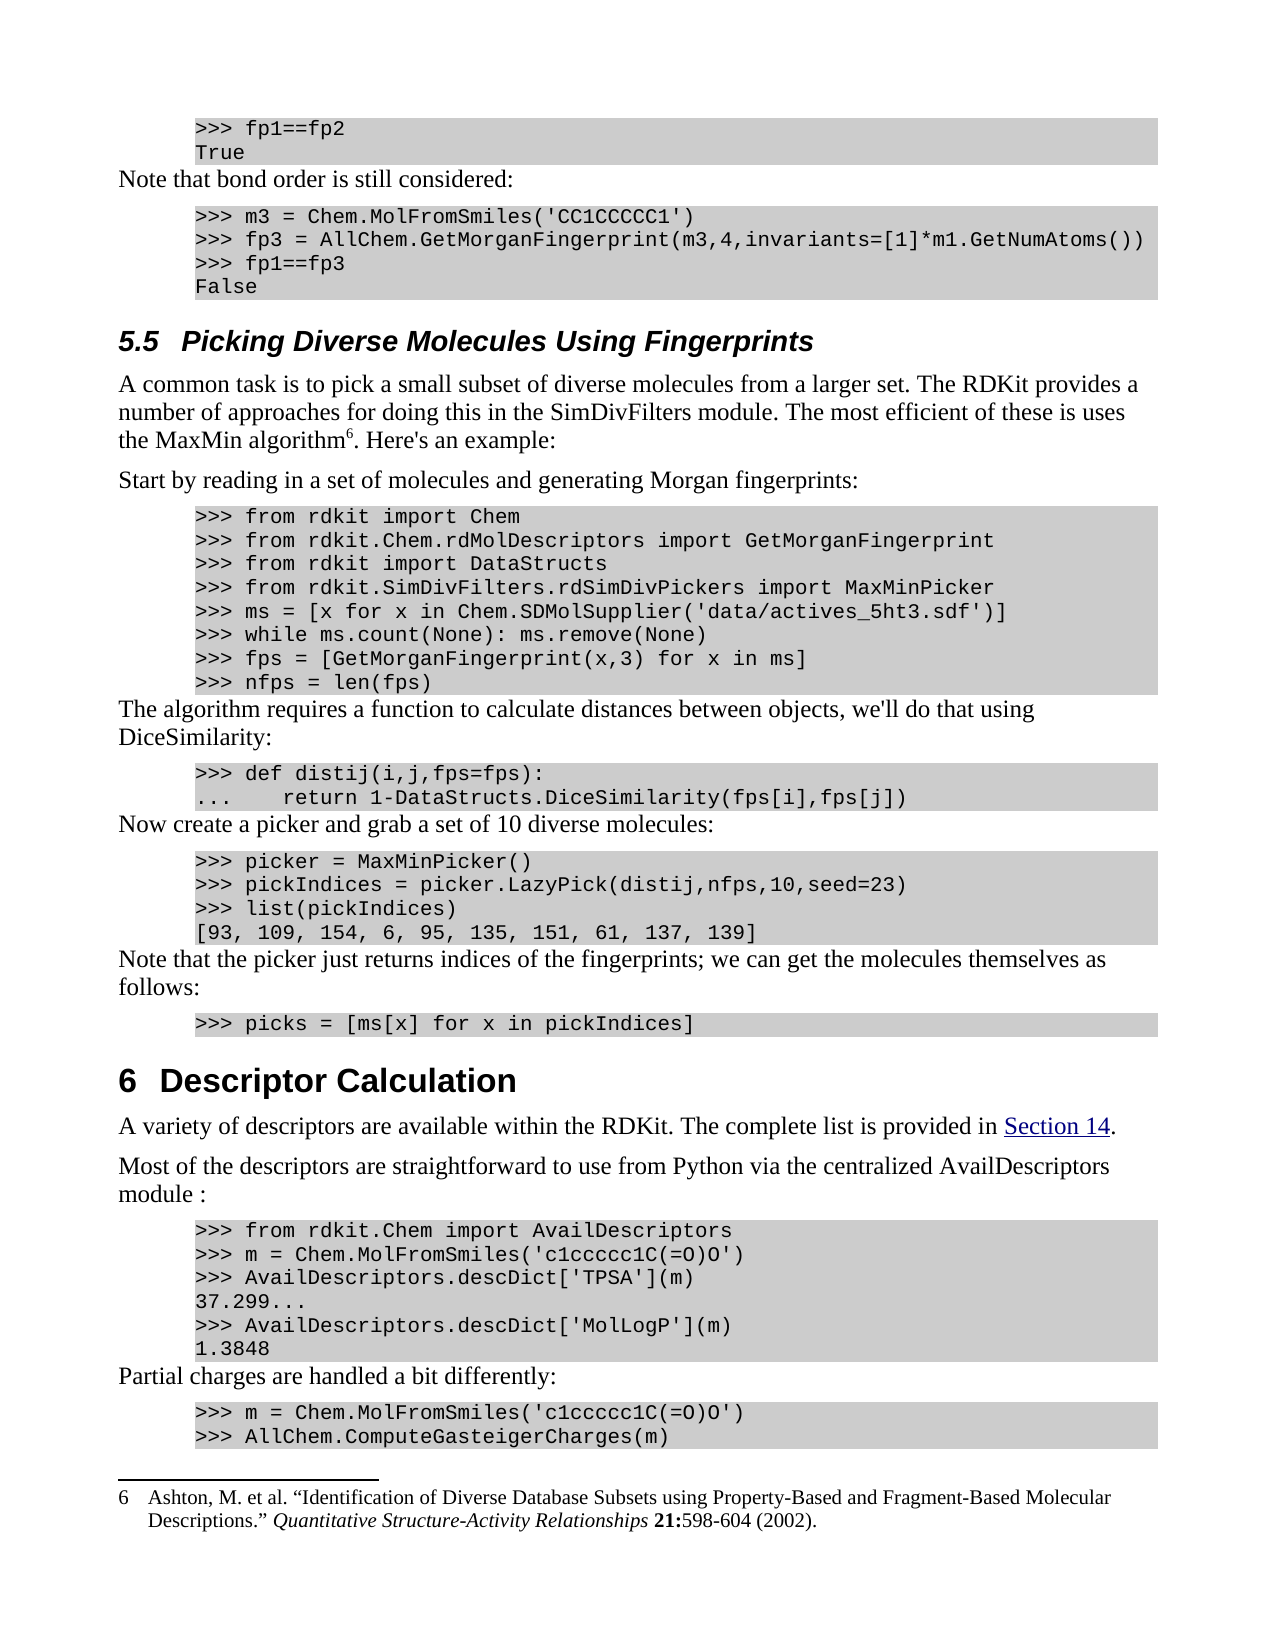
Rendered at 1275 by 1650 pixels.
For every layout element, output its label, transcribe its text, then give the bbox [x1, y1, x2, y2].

text >>> while ms.count(None): ms.remove(None) [195, 624, 1158, 648]
text >>> from rdkit import DataStructs [195, 553, 1158, 577]
text >>> fp3 = AllChem.GetMorganFingerprint(m3,4,invariants=[1]*m1.GetNumAtoms()) [195, 229, 1158, 253]
text True [195, 142, 1158, 165]
text False [195, 277, 1158, 300]
text >>> AvailDescriptors.descDict['MolLogP'](m) [195, 1314, 1158, 1338]
text A variety of descriptors are available within the RDKit. The complete list is provided in Section 14. [118, 1112, 1157, 1139]
text >>> from rdkit.SimDivFilters.rdSimDivPickers import MaxMinPicker [195, 577, 1158, 601]
text 37.299... [195, 1291, 1158, 1314]
text >>> fps = [GetMorganFingerprint(x,3) for x in ms] [195, 648, 1158, 672]
text Note that bond order is still considered: [118, 165, 1157, 193]
text A common task is to pick a small subset of diverse molecules from a larger set. The RDKit provides a number of approaches for doing this in the SimDivFilters module. The most efficient of these is uses the MaxMin algorithm. Here's an example: [118, 370, 1157, 453]
text >>> from rdkit.Chem import AvailDescriptors [195, 1220, 1158, 1244]
text >>> m = Chem.MolFromSmiles('c1ccccc1C(=O)O') [195, 1244, 1158, 1267]
text >>> m3 = Chem.MolFromSmiles('CC1CCCCC1') [195, 206, 1158, 229]
subtitle Descriptor Calculation [118, 1062, 1157, 1099]
text >>> from rdkit import Chem [195, 506, 1158, 530]
text Now create a picker and grab a set of 10 diverse molecules: [118, 811, 1157, 838]
text Most of the descriptors are straightforward to use from Python via the centralized AvailDescriptors module : [118, 1152, 1157, 1207]
text >>> from rdkit.Chem.rdMolDescriptors import GetMorganFingerprint [195, 530, 1158, 553]
text 1.3848 [195, 1338, 1158, 1362]
text >>> fp1==fp3 [195, 253, 1158, 277]
text >>> AvailDescriptors.descDict['TPSA'](m) [195, 1267, 1158, 1291]
text The algorithm requires a function to calculate distances between objects, we'll do that using DiceSimilarity: [118, 695, 1157, 751]
text [93, 109, 154, 6, 95, 135, 151, 61, 137, 139] [195, 922, 1158, 945]
text >>> fp1==fp2 [195, 118, 1158, 142]
text Start by reading in a set of molecules and generating Morgan fingerprints: [118, 466, 1157, 494]
text Ashton, M. et al. “Identification of Diverse Database Subsets using Property-Based and Fragment-Based Molecular Descriptions.” Quantitative Structure-Activity Relationships 21:598-604 (2002). [118, 1486, 1157, 1532]
text >>> AllChem.ComputeGasteigerCharges(m) [195, 1426, 1158, 1449]
text >>> m = Chem.MolFromSmiles('c1ccccc1C(=O)O') [195, 1402, 1158, 1426]
text ... return 1-DataStructs.DiceSimilarity(fps[i],fps[j]) [195, 787, 1158, 811]
subtitle Picking Diverse Molecules Using Fingerprints [118, 325, 1157, 358]
text Partial charges are handled a bit differently: [118, 1362, 1157, 1389]
text >>> list(pickIndices) [195, 898, 1158, 922]
text >>> def distij(i,j,fps=fps): [195, 763, 1158, 787]
text >>> picks = [ms[x] for x in pickIndices] [195, 1013, 1158, 1037]
text >>> picker = MaxMinPicker() [195, 851, 1158, 874]
text >>> nfps = len(fps) [195, 672, 1158, 695]
text >>> ms = [x for x in Chem.SDMolSupplier('data/actives_5ht3.sdf')] [195, 601, 1158, 624]
text Note that the picker just returns indices of the fingerprints; we can get the molecules themselves as follows: [118, 945, 1157, 1001]
text >>> pickIndices = picker.LazyPick(distij,nfps,10,seed=23) [195, 874, 1158, 898]
